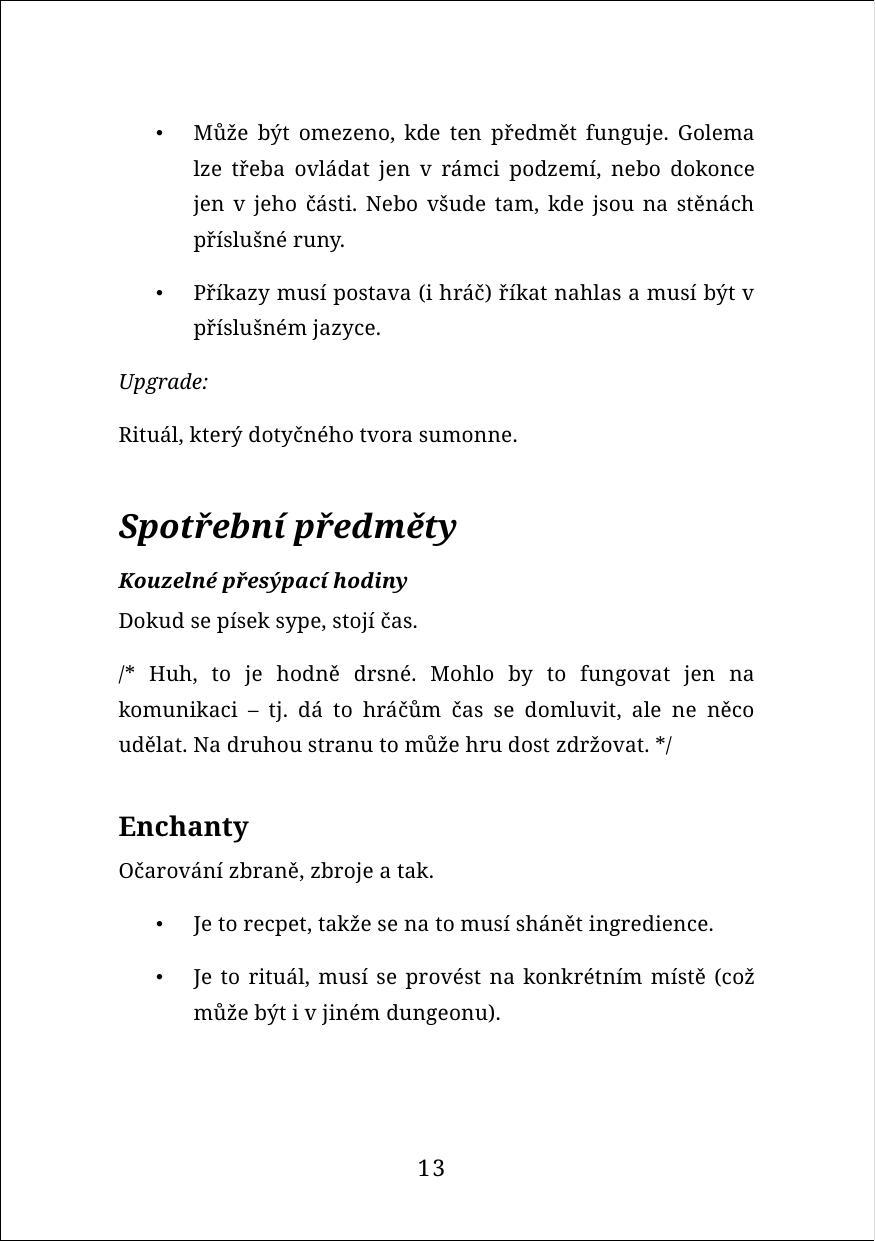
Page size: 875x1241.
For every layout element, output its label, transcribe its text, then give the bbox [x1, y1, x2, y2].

text /* Huh, to je hodně drsné. Mohlo by to fungovat jen na komunikaci – tj. dá to hráčům čas se domluvit, ale ne něco udělat. Na druhou stranu to může hru dost zdržovat. */ [118, 659, 756, 759]
text Rituál, který dotyčného tvora sumonne. [118, 420, 756, 448]
subtitle Kouzelné přesýpací hodiny [118, 566, 756, 594]
text Očarování zbraně, zbroje a tak. [118, 856, 756, 884]
list Příkazy musí postava (i hráč) říkat nahlas a musí být v příslušném jazyce. [156, 278, 756, 342]
text Dokud se písek sype, stojí čas. [118, 606, 756, 634]
list Může být omezeno, kde ten předmět funguje. Golema lze třeba ovládat jen v rámci podzemí, nebo dokonce jen v jeho části. Nebo všude tam, kde jsou na stěnách příslušné runy. [156, 118, 756, 253]
list Je to recpet, takže se na to musí shánět ingredience. [156, 909, 756, 938]
subtitle Enchanty [118, 807, 756, 844]
list Je to rituál, musí se provést na konkrétním místě (což může být i v jiném dungeonu). [156, 962, 756, 1026]
subtitle Spotřební předměty [118, 503, 756, 548]
text Upgrade: [118, 367, 756, 395]
